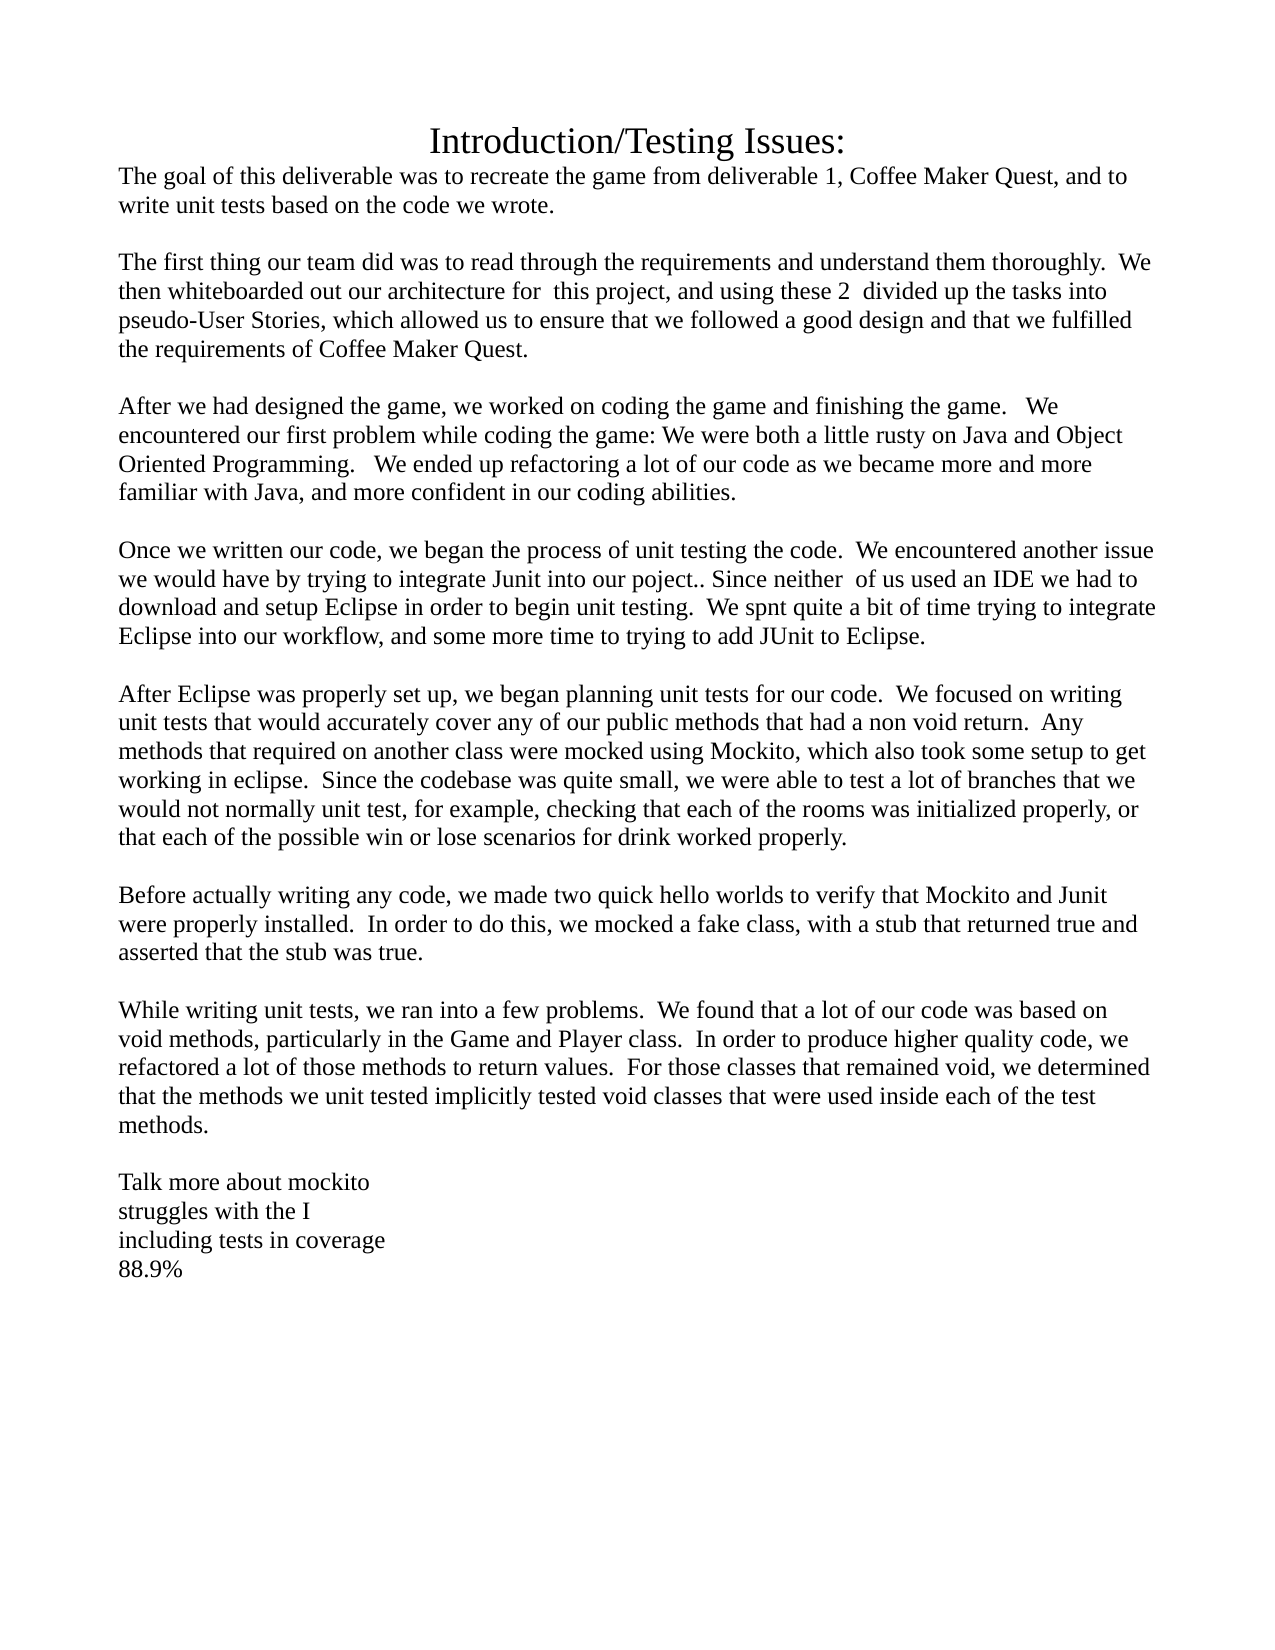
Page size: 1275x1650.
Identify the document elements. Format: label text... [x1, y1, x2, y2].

text After Eclipse was properly set up, we began planning unit tests for our code. We focused on writing unit tests that would accurately cover any of our public methods that had a non void return. Any methods that required on another class were mocked using Mockito, which also took some setup to get working in eclipse. Since the codebase was quite small, we were able to test a lot of branches that we would not normally unit test, for example, checking that each of the rooms was initialized properly, or that each of the possible win or lose scenarios for drink worked properly. [118, 679, 1157, 851]
text The first thing our team did was to read through the requirements and understand them thoroughly. We then whiteboarded out our architecture for this project, and using these 2 divided up the tasks into pseudo-User Stories, which allowed us to ensure that we followed a good design and that we fulfilled the requirements of Coffee Maker Quest. [118, 247, 1157, 362]
text including tests in coverage [118, 1225, 1157, 1254]
text After we had designed the game, we worked on coding the game and finishing the game. We encountered our first problem while coding the game: We were both a little rusty on Java and Object Oriented Programming. We ended up refactoring a lot of our code as we became more and more familiar with Java, and more confident in our coding abilities. [118, 391, 1157, 506]
text Before actually writing any code, we made two quick hello worlds to verify that Mockito and Junit were properly installed. In order to do this, we mocked a fake class, with a stub that returned true and asserted that the stub was true. [118, 880, 1157, 966]
text While writing unit tests, we ran into a few problems. We found that a lot of our code was based on void methods, particularly in the Game and Player class. In order to produce higher quality code, we refactored a lot of those methods to return values. For those classes that remained void, we determined that the methods we unit tested implicitly tested void classes that were used inside each of the test methods. [118, 995, 1157, 1139]
text struggles with the I [118, 1196, 1157, 1225]
text Once we written our code, we began the process of unit testing the code. We encountered another issue we would have by trying to integrate Junit into our poject.. Since neither of us used an IDE we had to download and setup Eclipse in order to begin unit testing. We spnt quite a bit of time trying to integrate Eclipse into our workflow, and some more time to trying to add JUnit to Eclipse. [118, 535, 1157, 650]
text 88.9% [118, 1254, 1157, 1282]
text The goal of this deliverable was to recreate the game from deliverable 1, Coffee Maker Quest, and to write unit tests based on the code we wrote. [118, 161, 1157, 219]
text Introduction/Testing Issues: [118, 118, 1157, 161]
text Talk more about mockito [118, 1167, 1157, 1196]
